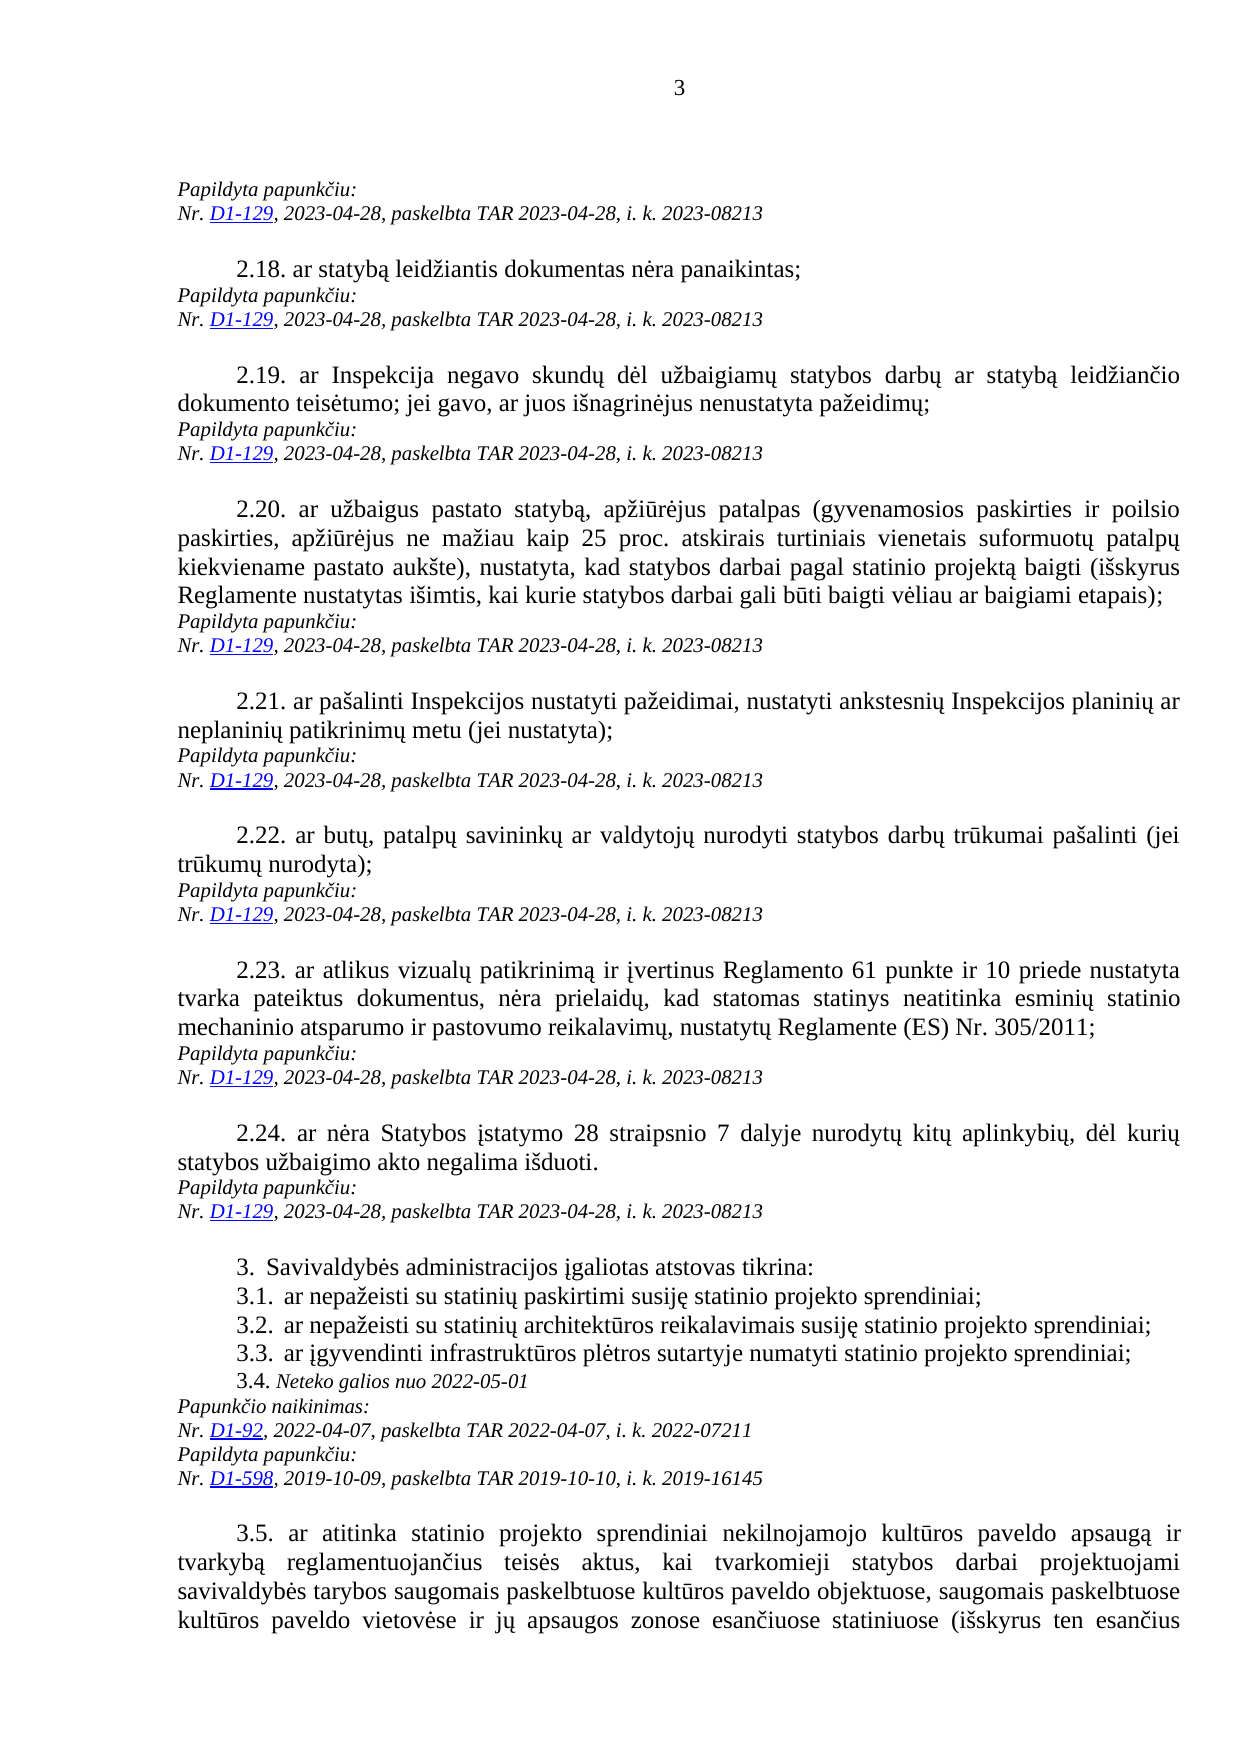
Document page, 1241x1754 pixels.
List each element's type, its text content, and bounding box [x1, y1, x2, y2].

text 2.22. ar butų, patalpų savininkų ar valdytojų nurodyti statybos darbų trūkumai pašalinti (jei trūkumų nurodyta); [177, 820, 1181, 878]
text Nr. D1-129, 2023-04-28, paskelbta TAR 2023-04-28, i. k. 2023-08213 [177, 633, 1181, 657]
text Papildyta papunkčiu: [177, 1175, 1181, 1199]
text Nr. D1-129, 2023-04-28, paskelbta TAR 2023-04-28, i. k. 2023-08213 [177, 307, 1181, 331]
text Nr. D1-129, 2023-04-28, paskelbta TAR 2023-04-28, i. k. 2023-08213 [177, 767, 1181, 792]
text Papildyta papunkčiu: [177, 1041, 1181, 1065]
text Nr. D1-598, 2019-10-09, paskelbta TAR 2019-10-10, i. k. 2019-16145 [177, 1466, 1181, 1490]
text Papildyta papunkčiu: [177, 283, 1181, 307]
text Nr. D1-129, 2023-04-28, paskelbta TAR 2023-04-28, i. k. 2023-08213 [177, 902, 1181, 926]
text Nr. D1-129, 2023-04-28, paskelbta TAR 2023-04-28, i. k. 2023-08213 [177, 441, 1181, 465]
text 3.2. ar nepažeisti su statinių architektūros reikalavimais susiję statinio projekto sprendiniai; [177, 1310, 1181, 1338]
text 3.5. ar atitinka statinio projekto sprendiniai nekilnojamojo kultūros paveldo apsaugą ir tvarkybą reglamentuojančius teisės aktus, kai tvarkomieji statybos darbai projektuojami savivaldybės tarybos saugomais paskelbtuose kultūros paveldo objektuose, saugomais paskelbtuose kultūros paveldo vietovėse ir jų apsaugos zonose esančiuose statiniuose (išskyrus ten esančius [177, 1518, 1181, 1633]
text Nr. D1-129, 2023-04-28, paskelbta TAR 2023-04-28, i. k. 2023-08213 [177, 1199, 1181, 1223]
text 2.21. ar pašalinti Inspekcijos nustatyti pažeidimai, nustatyti ankstesnių Inspekcijos planinių ar neplaninių patikrinimų metu (jei nustatyta); [177, 686, 1181, 743]
text Nr. D1-129, 2023-04-28, paskelbta TAR 2023-04-28, i. k. 2023-08213 [177, 1065, 1181, 1089]
text Papildyta papunkčiu: [177, 177, 1181, 201]
text Papildyta papunkčiu: [177, 417, 1181, 441]
text 3. Savivaldybės administracijos įgaliotas atstovas tikrina: [177, 1252, 1181, 1281]
text Papunkčio naikinimas: [177, 1393, 1181, 1418]
text 2.18. ar statybą leidžiantis dokumentas nėra panaikintas; [177, 254, 1181, 283]
text 3.4. Neteko galios nuo 2022-05-01 [177, 1367, 1181, 1393]
text 2.20. ar užbaigus pastato statybą, apžiūrėjus patalpas (gyvenamosios paskirties ir poilsio paskirties, apžiūrėjus ne mažiau kaip 25 proc. atskirais turtiniais vienetais suformuotų patalpų kiekviename pastato aukšte), nustatyta, kad statybos darbai pagal statinio projektą baigti (išskyrus Reglamente nustatytas išimtis, kai kurie statybos darbai gali būti baigti vėliau ar baigiami etapais); [177, 494, 1181, 609]
text 2.19. ar Inspekcija negavo skundų dėl užbaigiamų statybos darbų ar statybą leidžiančio dokumento teisėtumo; jei gavo, ar juos išnagrinėjus nenustatyta pažeidimų; [177, 360, 1181, 417]
text Nr. D1-129, 2023-04-28, paskelbta TAR 2023-04-28, i. k. 2023-08213 [177, 201, 1181, 225]
text Papildyta papunkčiu: [177, 878, 1181, 902]
text 3.1. ar nepažeisti su statinių paskirtimi susiję statinio projekto sprendiniai; [177, 1281, 1181, 1310]
text Papildyta papunkčiu: [177, 1442, 1181, 1466]
text Nr. D1-92, 2022-04-07, paskelbta TAR 2022-04-07, i. k. 2022-07211 [177, 1418, 1181, 1442]
text Papildyta papunkčiu: [177, 609, 1181, 633]
text 3.3. ar įgyvendinti infrastruktūros plėtros sutartyje numatyti statinio projekto sprendiniai; [177, 1338, 1181, 1367]
text Papildyta papunkčiu: [177, 743, 1181, 767]
text 2.23. ar atlikus vizualų patikrinimą ir įvertinus Reglamento 61 punkte ir 10 priede nustatyta tvarka pateiktus dokumentus, nėra prielaidų, kad statomas statinys neatitinka esminių statinio mechaninio atsparumo ir pastovumo reikalavimų, nustatytų Reglamente (ES) Nr. 305/2011; [177, 955, 1181, 1041]
text 2.24. ar nėra Statybos įstatymo 28 straipsnio 7 dalyje nurodytų kitų aplinkybių, dėl kurių statybos užbaigimo akto negalima išduoti. [177, 1118, 1181, 1175]
